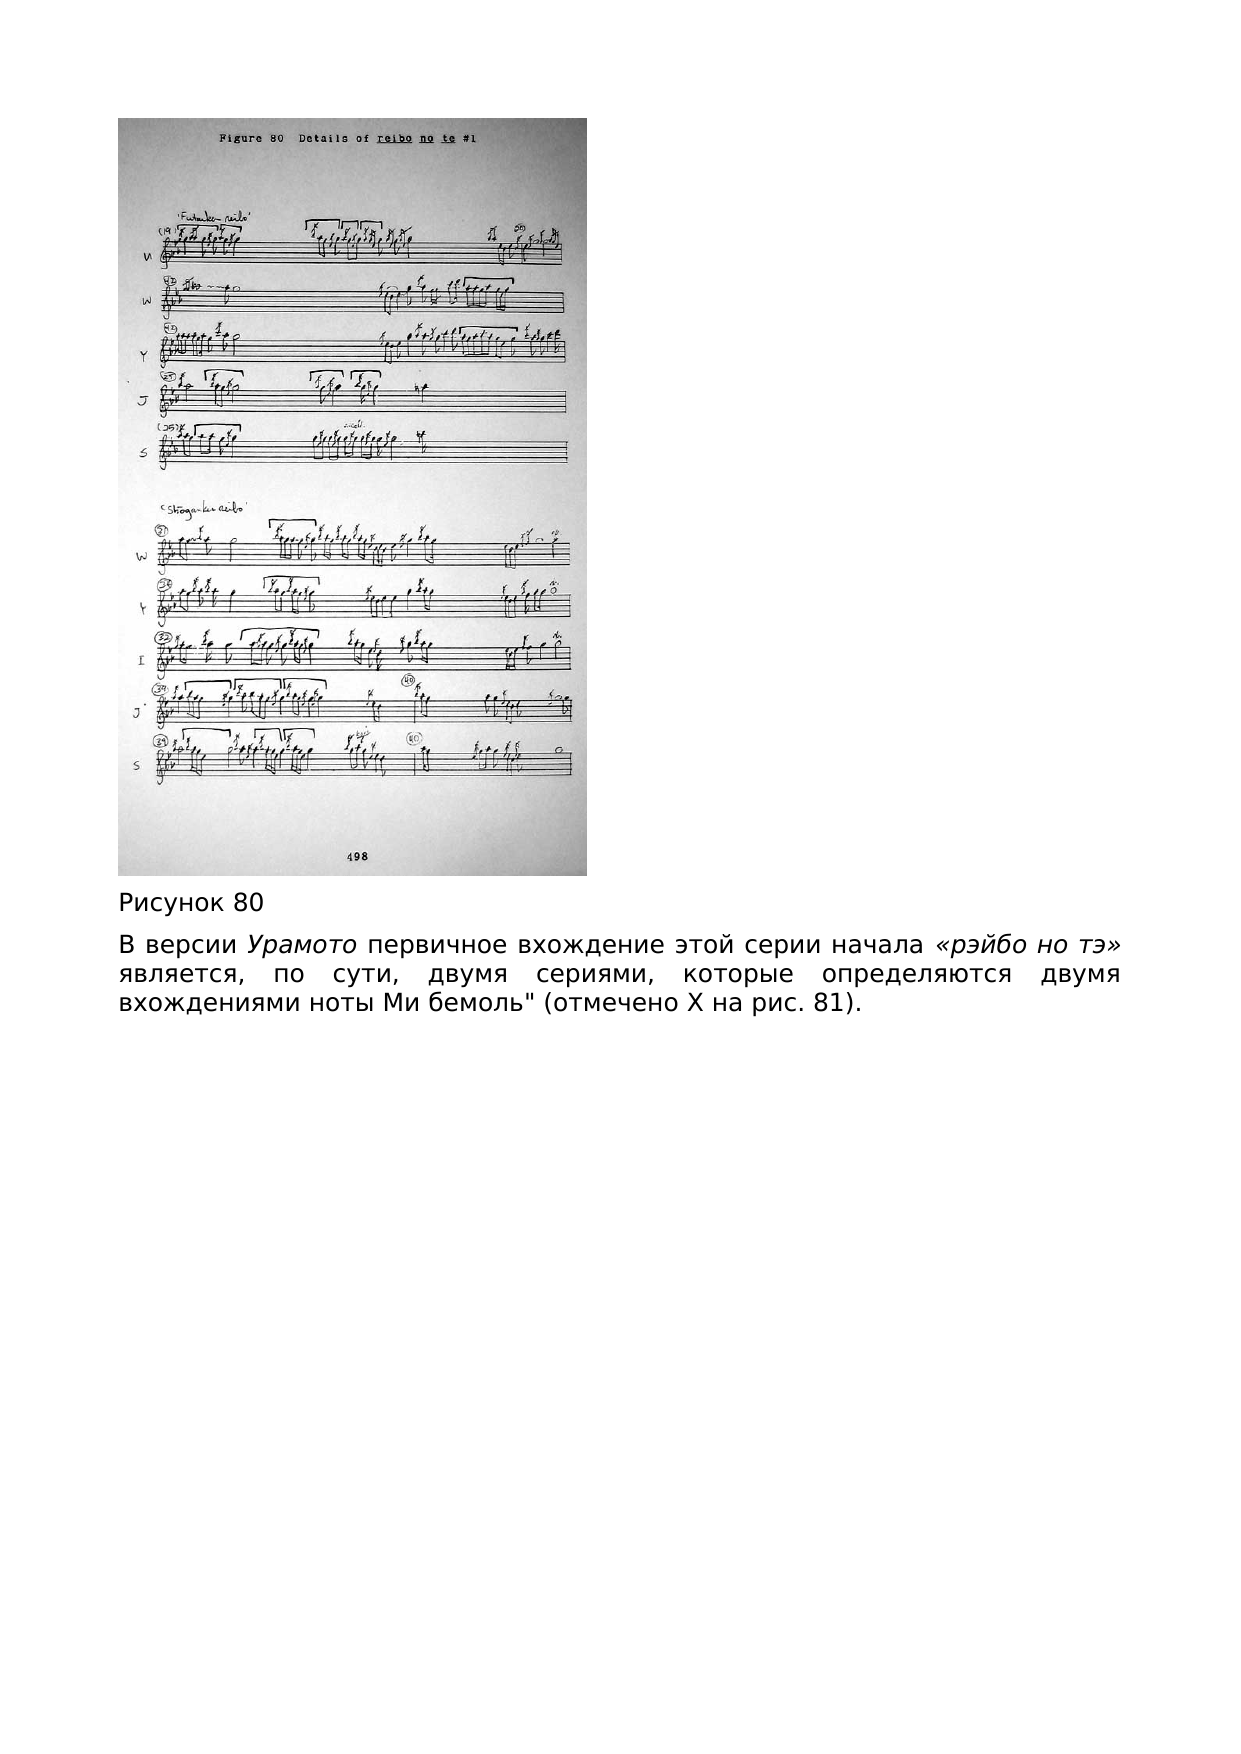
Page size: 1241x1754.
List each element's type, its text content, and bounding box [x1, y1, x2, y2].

picture [118, 118, 587, 876]
text В версии Урамото первичное вхождение этой серии начала «рэйбо но тэ» является, по сути, двумя сериями, которые определяются двумя вхождениями ноты Ми бемоль" (отмечено Х на рис. 81). [118, 930, 1122, 1018]
text Рисунок 80 [118, 888, 1122, 918]
